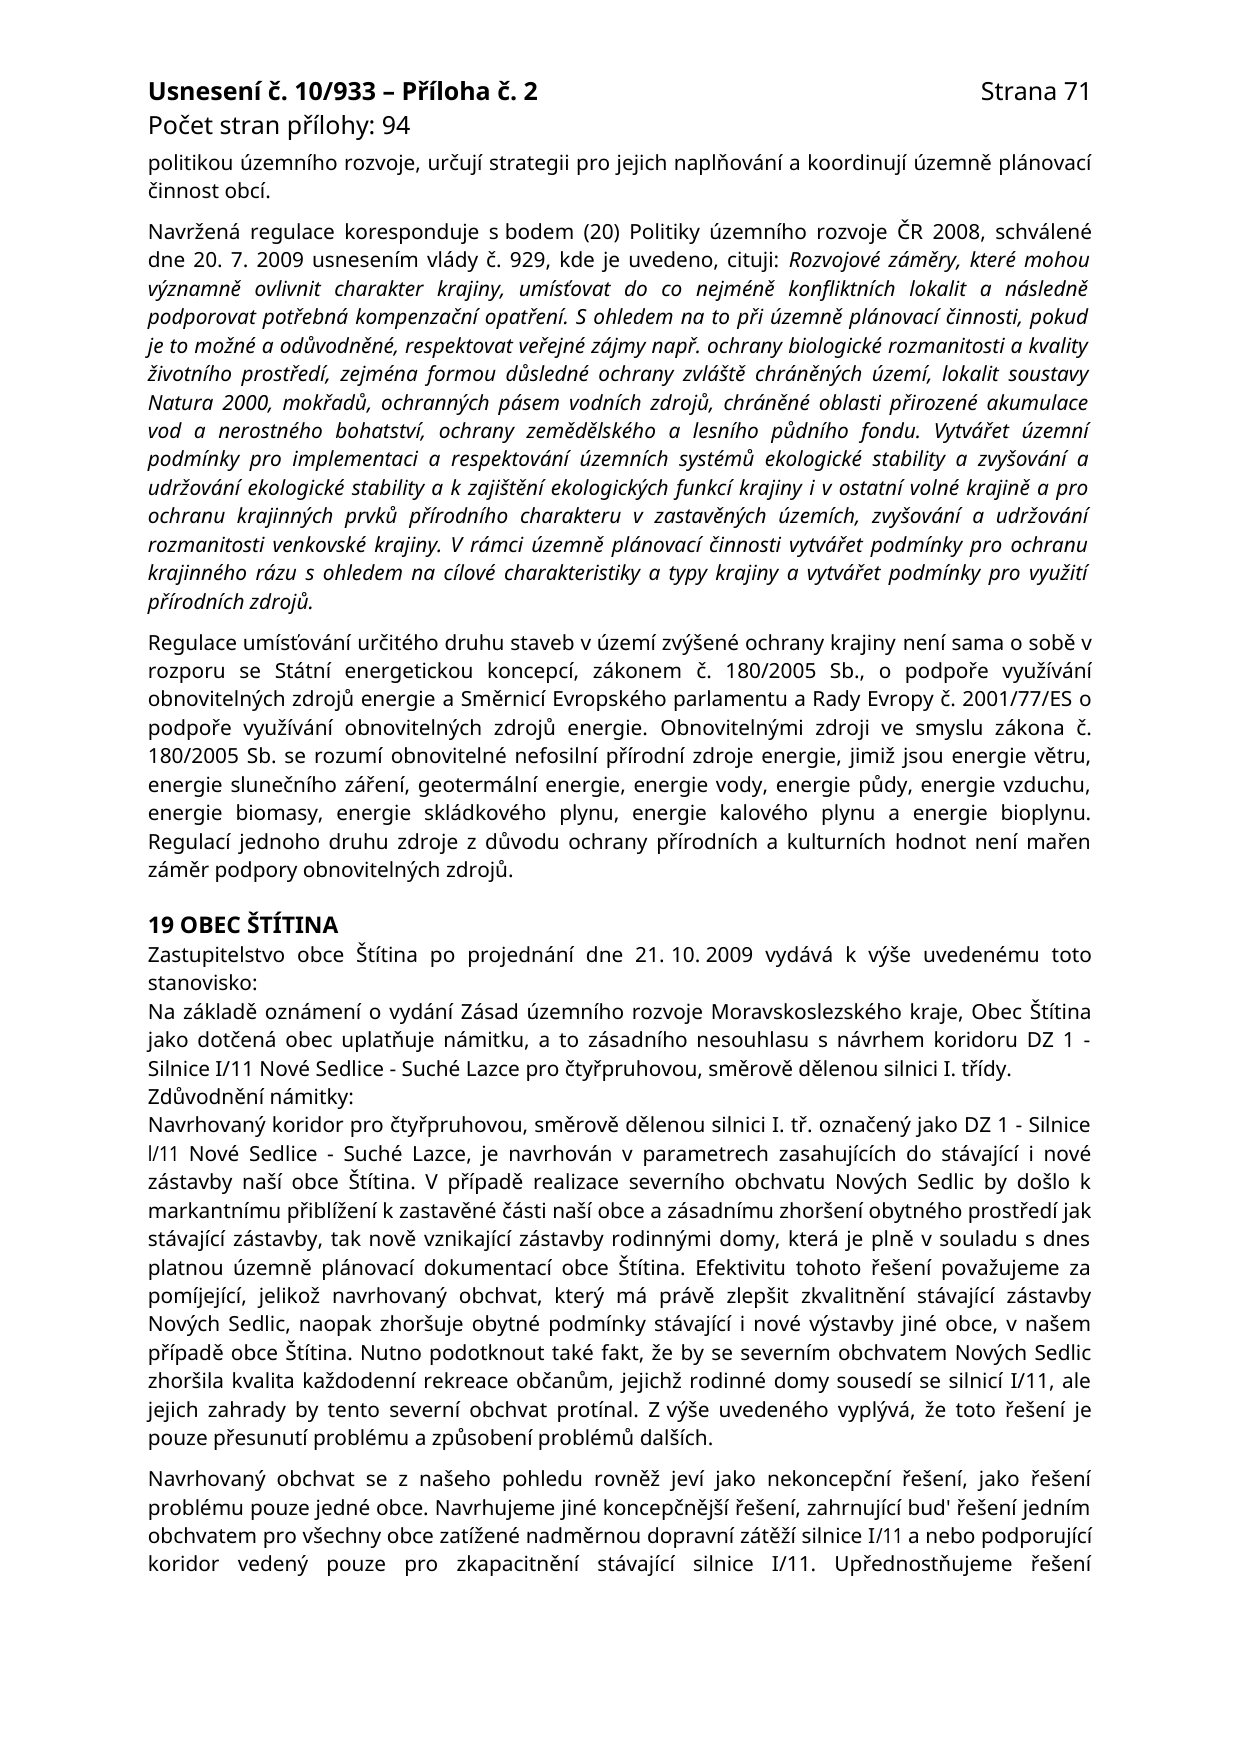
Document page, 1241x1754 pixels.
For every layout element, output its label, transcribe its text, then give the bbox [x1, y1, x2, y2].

text Navrhovaný obchvat se z našeho pohledu rovněž jeví jako nekoncepční řešení, jako řešení problému pouze jedné obce. Navrhujeme jiné koncepčnější řešení, zahrnující bud' řešení jedním obchvatem pro všechny obce zatížené nadměrnou dopravní zátěží silnice I/11 a nebo podporující koridor vedený pouze pro zkapacitnění stávající silnice I/11. Upřednostňujeme řešení [148, 1464, 1092, 1578]
text Zdůvodnění námitky: [148, 1082, 1092, 1111]
text politikou územního rozvoje, určují strategii pro jejich naplňování a koordinují územně plánovací činnost obcí. [148, 148, 1092, 204]
text Regulace umísťování určitého druhu staveb v území zvýšené ochrany krajiny není sama o sobě v rozporu se Státní energetickou koncepcí, zákonem č. 180/2005 Sb., o podpoře využívání obnovitelných zdrojů energie a Směrnicí Evropského parlamentu a Rady Evropy č. 2001/77/ES o podpoře využívání obnovitelných zdrojů energie. Obnovitelnými zdroji ve smyslu zákona č. 180/2005 Sb. se rozumí obnovitelné nefosilní přírodní zdroje energie, jimiž jsou energie větru, energie slunečního záření, geotermální energie, energie vody, energie půdy, energie vzduchu, energie biomasy, energie skládkového plynu, energie kalového plynu a energie bioplynu. Regulací jednoho druhu zdroje z důvodu ochrany přírodních a kulturních hodnot není mařen záměr podpory obnovitelných zdrojů. [148, 628, 1092, 884]
text Navrhovaný koridor pro čtyřpruhovou, směrově dělenou silnici I. tř. označený jako DZ 1 - Silnice l/11 Nové Sedlice - Suché Lazce, je navrhován v parametrech zasahujících do stávající i nové zástavby naší obce Štítina. V případě realizace severního obchvatu Nových Sedlic by došlo k markantnímu přiblížení k zastavěné části naší obce a zásadnímu zhoršení obytného prostředí jak stávající zástavby, tak nově vznikající zástavby rodinnými domy, která je plně v souladu s dnes platnou územně plánovací dokumentací obce Štítina. Efektivitu tohoto řešení považujeme za pomíjející, jelikož navrhovaný obchvat, který má právě zlepšit zkvalitnění stávající zástavby Nových Sedlic, naopak zhoršuje obytné podmínky stávající i nové výstavby jiné obce, v našem případě obce Štítina. Nutno podotknout také fakt, že by se severním obchvatem Nových Sedlic zhoršila kvalita každodenní rekreace občanům, jejichž rodinné domy sousedí se silnicí I/11, ale jejich zahrady by tento severní obchvat protínal. Z výše uvedeného vyplývá, že toto řešení je pouze přesunutí problému a způsobení problémů dalších. [148, 1111, 1092, 1452]
text Zastupitelstvo obce Štítina po projednání dne 21. 10. 2009 vydává k výše uvedenému toto stanovisko: [148, 940, 1092, 997]
text 19 Obec Štítina [148, 909, 1092, 940]
text Navržená regulace koresponduje s bodem (20) Politiky územního rozvoje ČR 2008, schválené dne 20. 7. 2009 usnesením vlády č. 929, kde je uvedeno, cituji: Rozvojové záměry, které mohou významně ovlivnit charakter krajiny, umísťovat do co nejméně konfliktních lokalit a následně podporovat potřebná kompenzační opatření. S ohledem na to při územně plánovací činnosti, pokud je to možné a odůvodněné, respektovat veřejné zájmy např. ochrany biologické rozmanitosti a kvality životního prostředí, zejména formou důsledné ochrany zvláště chráněných území, lokalit soustavy Natura 2000, mokřadů, ochranných pásem vodních zdrojů, chráněné oblasti přirozené akumulace vod a nerostného bohatství, ochrany zemědělského a lesního půdního fondu. Vytvářet územní podmínky pro implementaci a respektování územních systémů ekologické stability a zvyšování a udržování ekologické stability a k zajištění ekologických funkcí krajiny i v ostatní volné krajině a pro ochranu krajinných prvků přírodního charakteru v zastavěných územích, zvyšování a udržování rozmanitosti venkovské krajiny. V rámci územně plánovací činnosti vytvářet podmínky pro ochranu krajinného rázu s ohledem na cílové charakteristiky a typy krajiny a vytvářet podmínky pro využití přírodních zdrojů. [148, 217, 1092, 615]
text Na základě oznámení o vydání Zásad územního rozvoje Moravskoslezského kraje, Obec Štítina jako dotčená obec uplatňuje námitku, a to zásadního nesouhlasu s návrhem koridoru DZ 1 - Silnice I/11 Nové Sedlice - Suché Lazce pro čtyřpruhovou, směrově dělenou silnici I. třídy. [148, 997, 1092, 1082]
